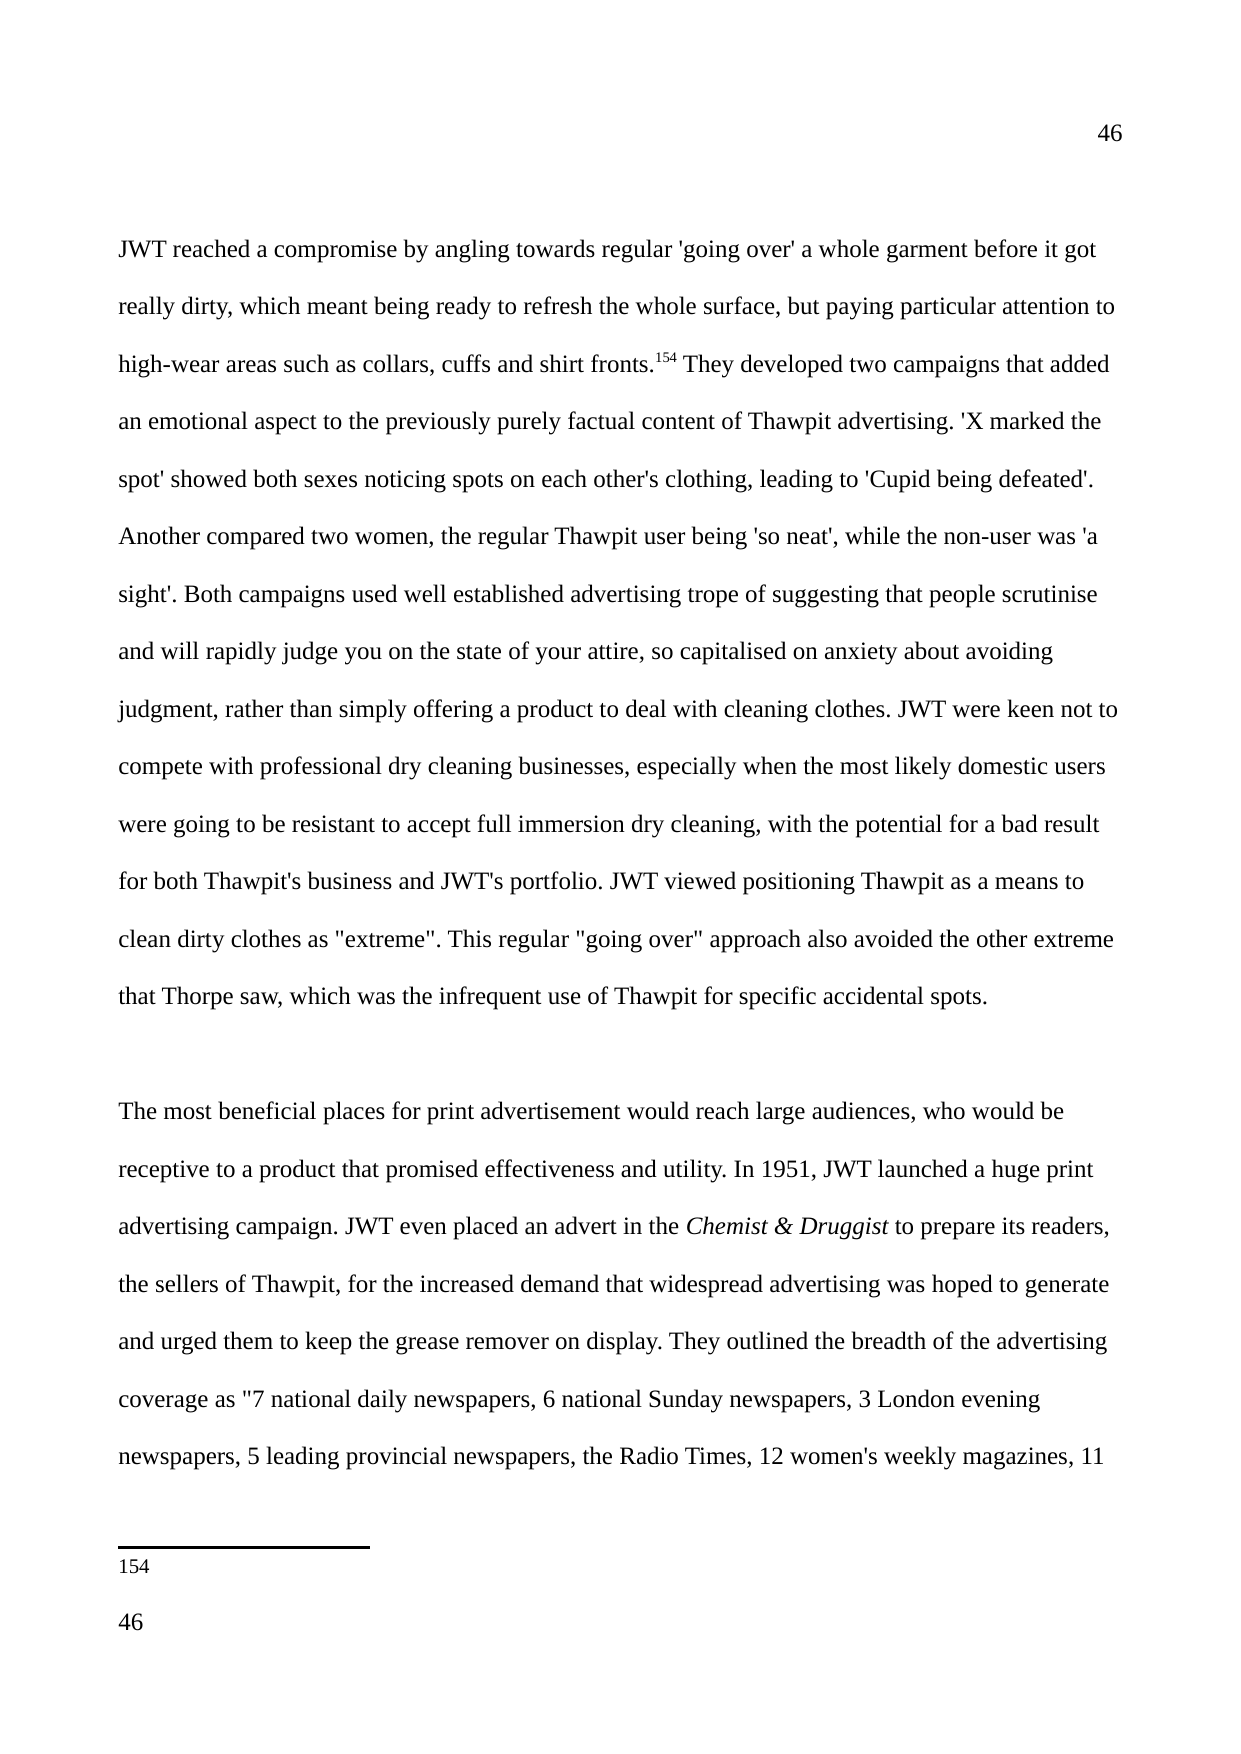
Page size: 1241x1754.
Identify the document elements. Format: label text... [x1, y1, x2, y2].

text JWT reached a compromise by angling towards regular 'going over' a whole garment before it got really dirty, which meant being ready to refresh the whole surface, but paying particular attention to high-wear areas such as collars, cuffs and shirt fronts. They developed two campaigns that added an emotional aspect to the previously purely factual content of Thawpit advertising. 'X marked the spot' showed both sexes noticing spots on each other's clothing, leading to 'Cupid being defeated'. Another compared two women, the regular Thawpit user being 'so neat', while the non-user was 'a sight'. Both campaigns used well established advertising trope of suggesting that people scrutinise and will rapidly judge you on the state of your attire, so capitalised on anxiety about avoiding judgment, rather than simply offering a product to deal with cleaning clothes. JWT were keen not to compete with professional dry cleaning businesses, especially when the most likely domestic users were going to be resistant to accept full immersion dry cleaning, with the potential for a bad result for both Thawpit's business and JWT's portfolio. JWT viewed positioning Thawpit as a means to clean dirty clothes as "extreme". This regular "going over" approach also avoided the other extreme that Thorpe saw, which was the infrequent use of Thawpit for specific accidental spots. [118, 234, 1122, 1010]
text The most beneficial places for print advertisement would reach large audiences, who would be receptive to a product that promised effectiveness and utility. In 1951, JWT launched a huge print advertising campaign. JWT even placed an advert in the Chemist & Druggist to prepare its readers, the sellers of Thawpit, for the increased demand that widespread advertising was hoped to generate and urged them to keep the grease remover on display. They outlined the breadth of the advertising coverage as "7 national daily newspapers, 6 national Sunday newspapers, 3 London evening newspapers, 5 leading provincial newspapers, the Radio Times, 12 women's weekly magazines, 11 [118, 1096, 1122, 1470]
